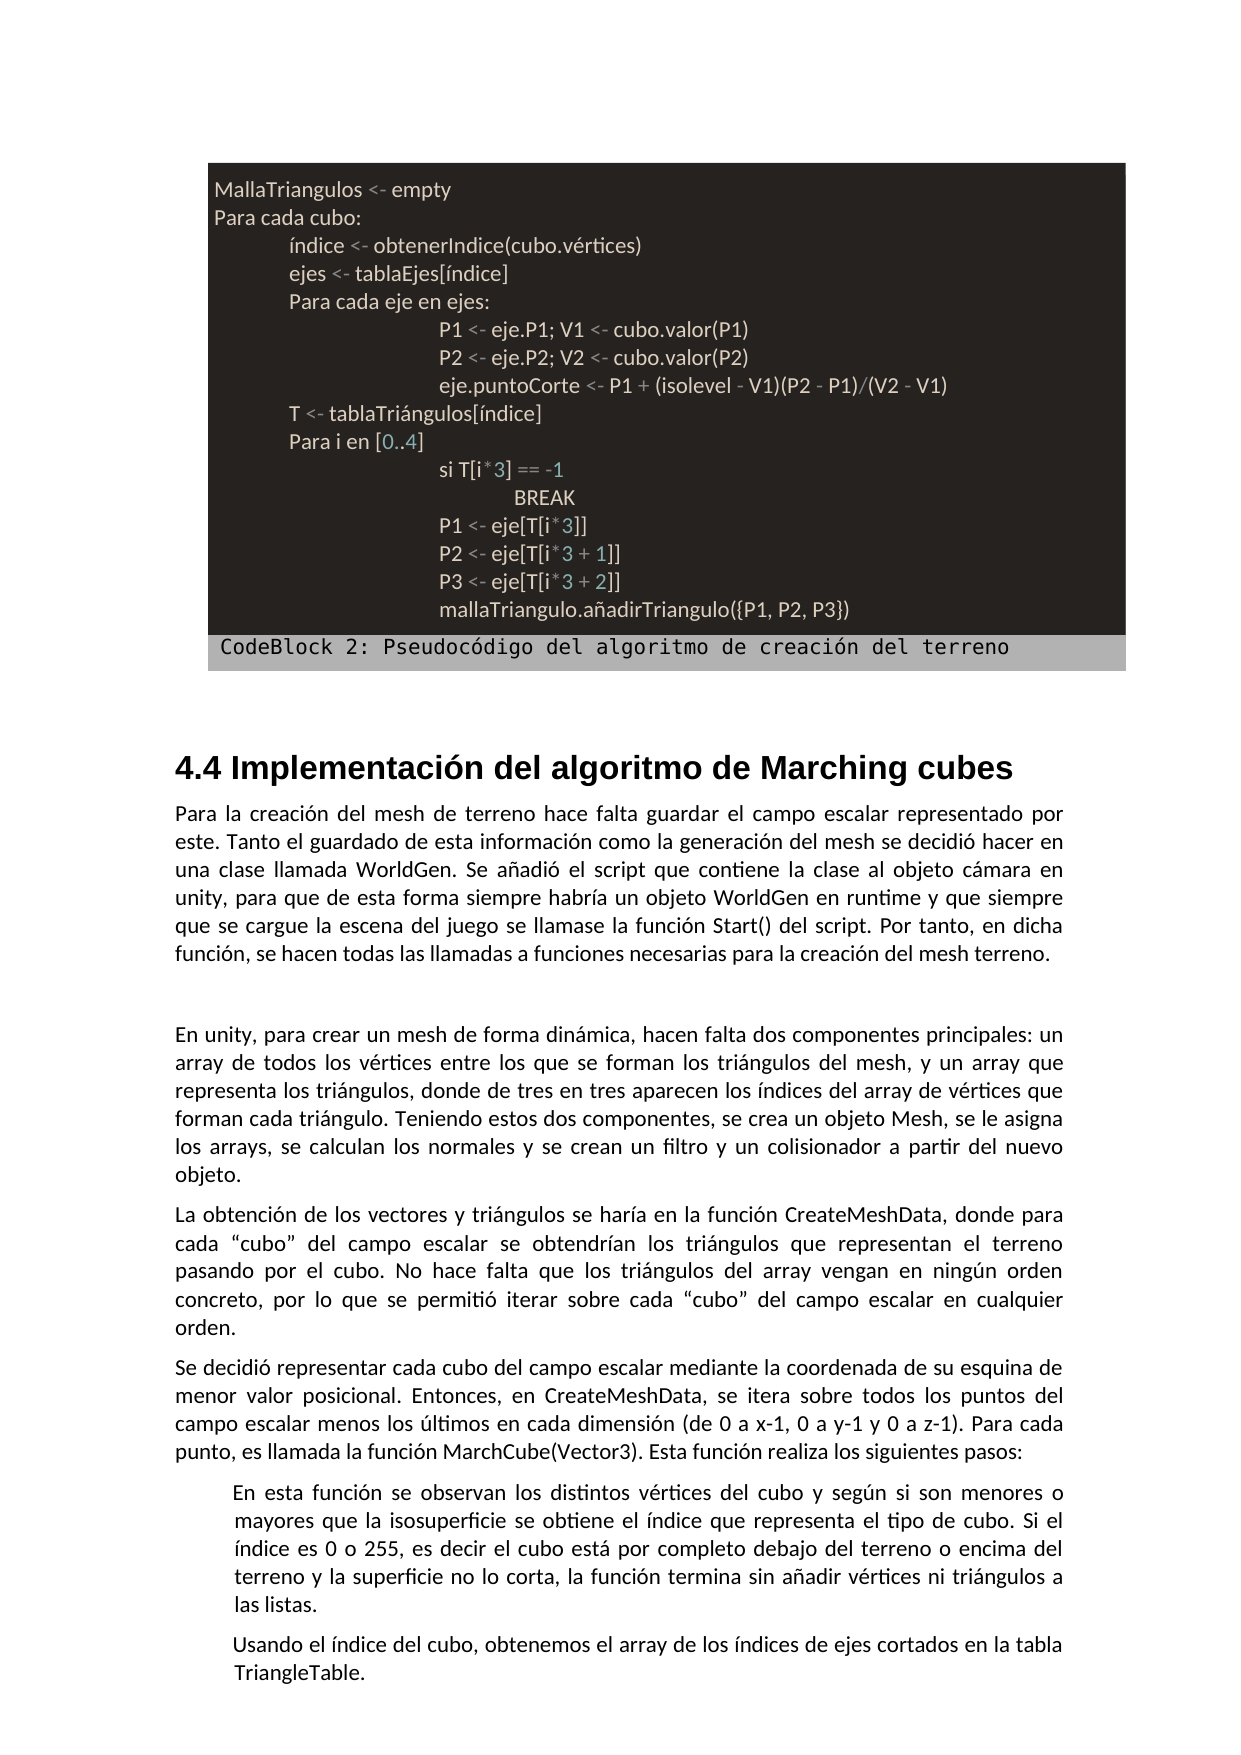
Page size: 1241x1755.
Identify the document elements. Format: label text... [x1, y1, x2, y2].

text Se decidió representar cada cubo del campo escalar mediante la coordenada de su esquina de menor valor posicional. Entonces, en CreateMeshData, se itera sobre todos los puntos del campo escalar menos los últimos en cada dimensión (de 0 a x-1, 0 a y-1 y 0 a z-1). Para cada punto, es llamada la función MarchCube(Vector3). Esta función realiza los siguientes pasos: [175, 1353, 1065, 1465]
text En unity, para crear un mesh de forma dinámica, hacen falta dos componentes principales: un array de todos los vértices entre los que se forman los triángulos del mesh, y un array que representa los triángulos, donde de tres en tres aparecen los índices del array de vértices que forman cada triángulo. Teniendo estos dos componentes, se crea un objeto Mesh, se le asigna los arrays, se calculan los normales y se crean un filtro y un colisionador a partir del nuevo objeto. [175, 1020, 1065, 1188]
list En esta función se observan los distintos vértices del cubo y según si son menores o mayores que la isosuperficie se obtiene el índice que representa el tipo de cubo. Si el índice es 0 o 255, es decir el cubo está por completo debajo del terreno o encima del terreno y la superficie no lo corta, la función termina sin añadir vértices ni triángulos a las listas. [204, 1478, 1065, 1618]
text La obtención de los vectores y triángulos se haría en la función CreateMeshData, donde para cada “cubo” del campo escalar se obtendrían los triángulos que representan el terreno pasando por el cubo. No hace falta que los triángulos del array vengan en ningún orden concreto, por lo que se permitió iterar sobre cada “cubo” del campo escalar en cualquier orden. [175, 1201, 1065, 1341]
text CodeBlock 2: Pseudocódigo del algoritmo de creación del terreno [208, 635, 1126, 671]
subtitle Implementación del algoritmo de Marching cubes [175, 748, 1065, 786]
list Usando el índice del cubo, obtenemos el array de los índices de ejes cortados en la tabla TriangleTable. [204, 1630, 1065, 1686]
text Para la creación del mesh de terreno hace falta guardar el campo escalar representado por este. Tanto el guardado de esta información como la generación del mesh se decidió hacer en una clase llamada WorldGen. Se añadió el script que contiene la clase al objeto cámara en unity, para que de esta forma siempre habría un objeto WorldGen en runtime y que siempre que se cargue la escena del juego se llamase la función Start() del script. Por tanto, en dicha función, se hacen todas las llamadas a funciones necesarias para la creación del mesh terreno. [175, 799, 1065, 967]
